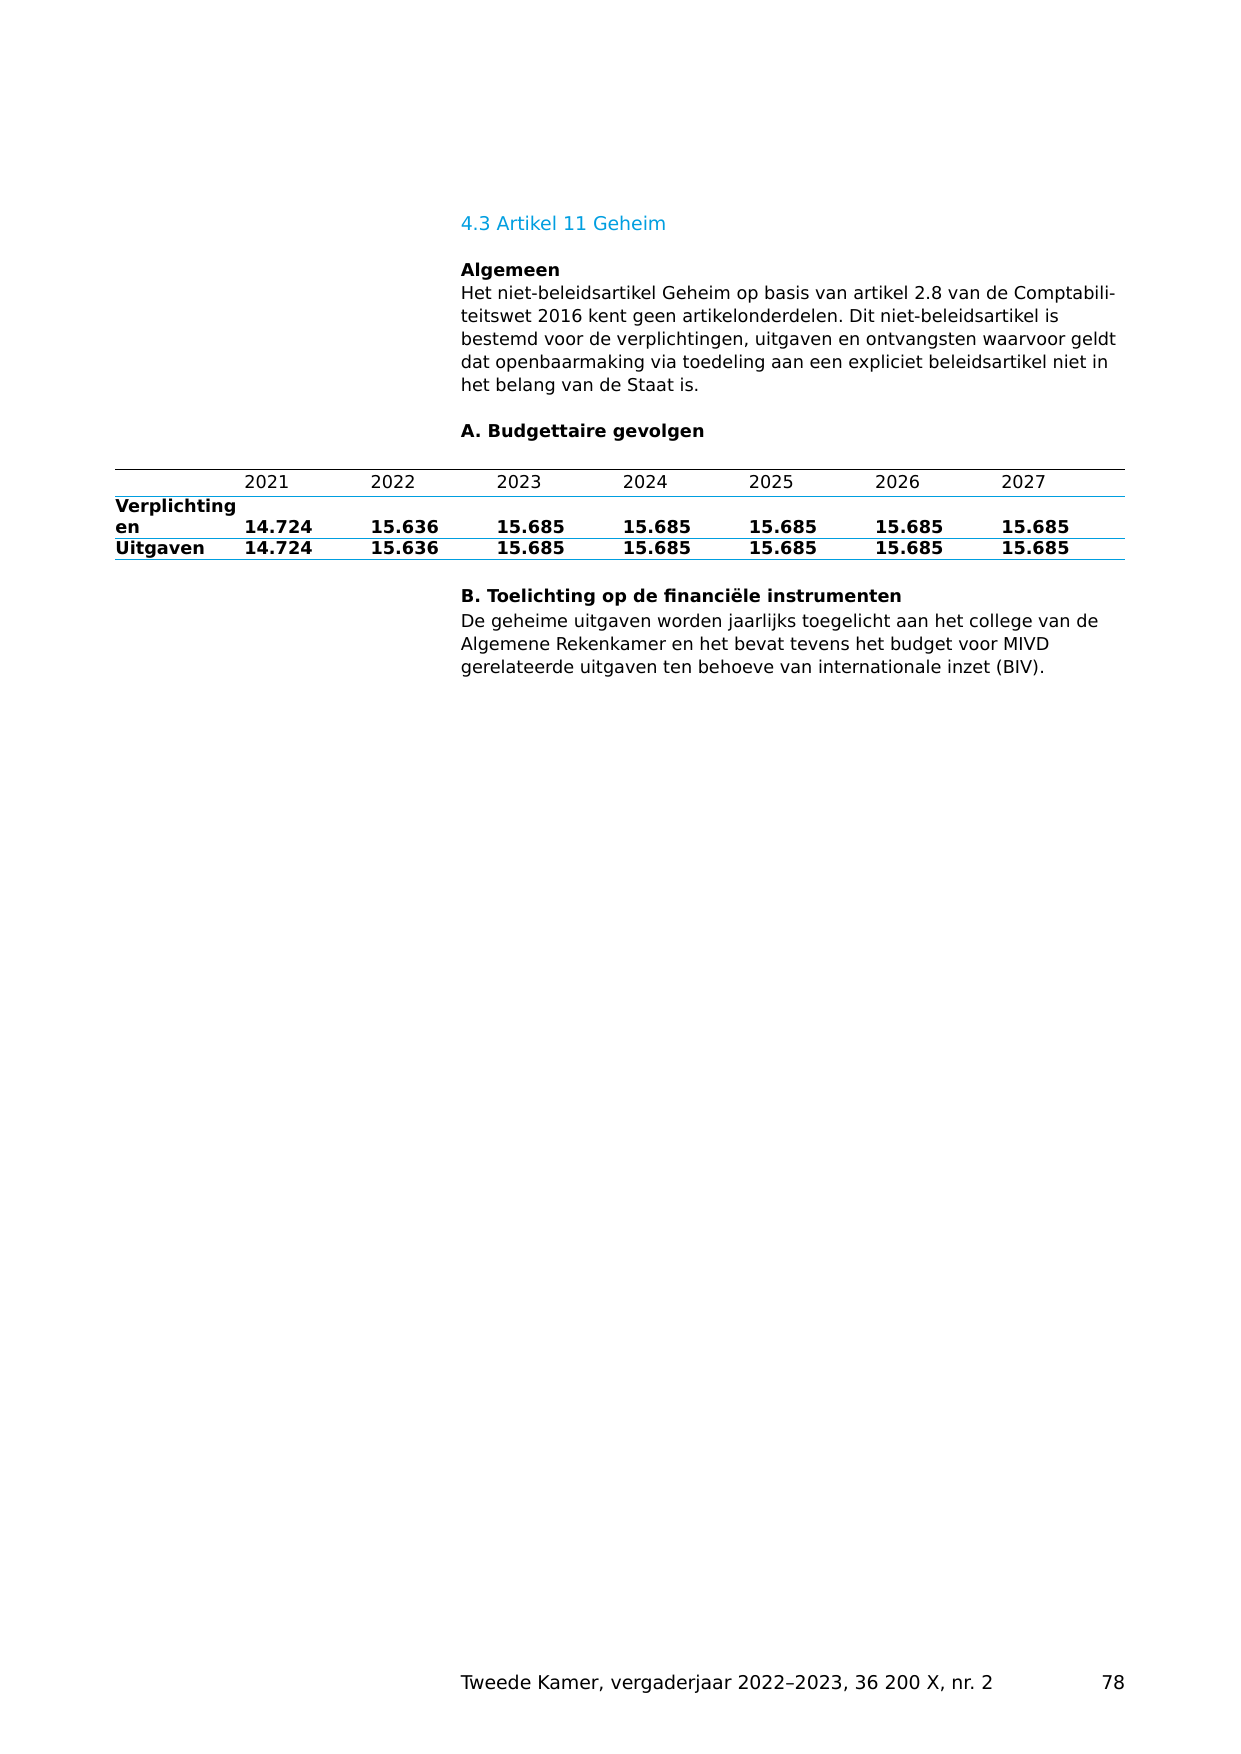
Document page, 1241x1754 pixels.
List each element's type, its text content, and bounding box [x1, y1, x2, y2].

table_cell 15.685 [746, 539, 872, 559]
table_cell 15.685 [998, 539, 1125, 559]
title 4.3 Artikel 11 Geheim [461, 213, 1125, 235]
table_cell 15.685 [494, 539, 620, 559]
table_cell 2024 [620, 470, 746, 496]
table_header Tabel 30 Budgettaire gevolgen artikel 11 Geheim (bedragen x € 1.000) [115, 444, 1125, 469]
table_cell 2022 [368, 470, 493, 496]
table_cell [115, 470, 241, 496]
text A. Budgettaire gevolgen [461, 419, 1125, 442]
table_cell 2027 [998, 470, 1125, 496]
table_cell 15.685 [746, 497, 872, 537]
table_cell 14.724 [241, 539, 367, 559]
table_cell 15.685 [872, 497, 998, 537]
table_cell 2023 [494, 470, 620, 496]
text De geheime uitgaven worden jaarlijks toegelicht aan het college van de Algemene Rekenkamer en het bevat tevens het budget voor MIVD gerelateerde uitgaven ten behoeve van internationale inzet (BIV). [461, 609, 1125, 678]
table_cell 15.685 [620, 539, 746, 559]
table_cell 2026 [872, 470, 998, 496]
text Algemeen Het niet-beleidsartikel Geheim op basis van artikel 2.8 van de Comptabili-teitswet 2016 kent geen artikelonderdelen. Dit niet-beleidsartikel is bestemd voor de verplichtingen, uitgaven en ontvangsten waarvoor geldt dat openbaarmaking via toedeling aan een expliciet beleidsartikel niet in het belang van de Staat is. [461, 258, 1125, 396]
table_cell 15.685 [494, 497, 620, 537]
table_cell 15.636 [368, 497, 493, 537]
table_cell 15.685 [998, 497, 1125, 537]
table_cell Verplichtingen [115, 497, 241, 537]
table_cell 2021 [241, 470, 367, 496]
table_cell Uitgaven [115, 539, 241, 559]
table_cell 2025 [746, 470, 872, 496]
table_cell 15.636 [368, 539, 493, 559]
table_cell 15.685 [620, 497, 746, 537]
text B. Toelichting op de financiële instrumenten [461, 584, 1125, 607]
table_cell 15.685 [872, 539, 998, 559]
table_cell 14.724 [241, 497, 367, 537]
